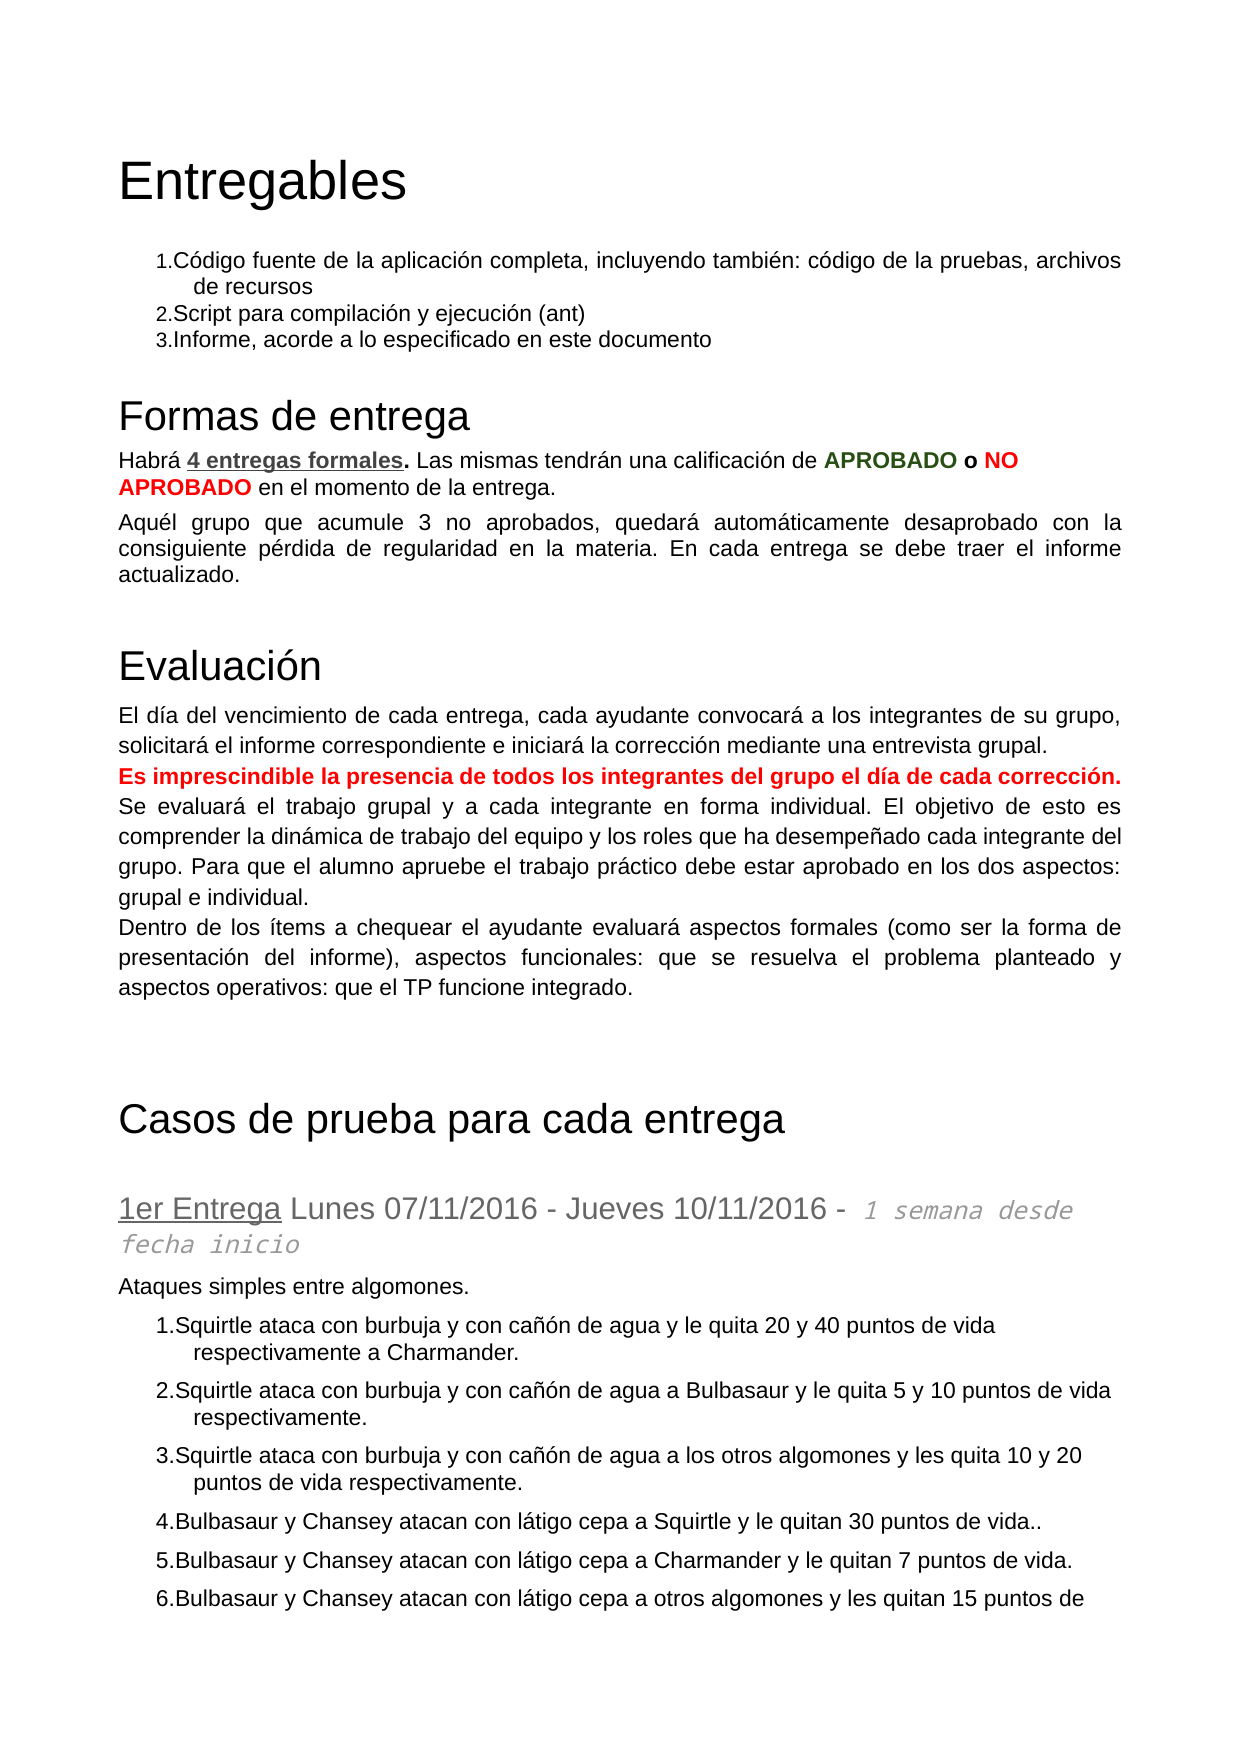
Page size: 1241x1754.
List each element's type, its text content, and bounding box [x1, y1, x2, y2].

list Bulbasaur y Chansey atacan con látigo cepa a Charmander y le quitan 7 puntos de vida. [156, 1547, 1122, 1573]
list Código fuente de la aplicación completa, incluyendo también: código de la pruebas, archivos de recursos [156, 247, 1122, 300]
list Script para compilación y ejecución (ant) [156, 300, 1122, 326]
subtitle Evaluación [118, 642, 1122, 690]
text Se evaluará el trabajo grupal y a cada integrante en forma individual. El objetivo de esto es comprender la dinámica de trabajo del equipo y los roles que ha desempeñado cada integrante del grupo. Para que el alumno apruebe el trabajo práctico debe estar aprobado en los dos aspectos: grupal e individual. [118, 793, 1122, 910]
text Aquél grupo que acumule 3 no aprobados, quedará automáticamente desaprobado con la consiguiente pérdida de regularidad en la materia. En cada entrega se debe traer el informe actualizado. [118, 508, 1122, 588]
list Squirtle ataca con burbuja y con cañón de agua y le quita 20 y 40 puntos de vida respectivamente a Charmander. [156, 1312, 1122, 1365]
text El día del vencimiento de cada entrega, cada ayudante convocará a los integrantes de su grupo, solicitará el informe correspondiente e iniciará la corrección mediante una entrevista grupal. [118, 702, 1122, 759]
subtitle 1er Entrega Lunes 07/11/2016 - Jueves 10/11/2016 - 1 semana desde fecha inicio [118, 1190, 1122, 1261]
subtitle Formas de entrega [118, 391, 1122, 439]
list Bulbasaur y Chansey atacan con látigo cepa a otros algomones y les quitan 15 puntos de [156, 1585, 1122, 1612]
text Dentro de los ítems a chequear el ayudante evaluará aspectos formales (como ser la forma de presentación del informe), aspectos funcionales: que se resuelva el problema planteado y aspectos operativos: que el TP funcione integrado. [118, 914, 1122, 1000]
text Ataques simples entre algomones. [118, 1273, 1122, 1299]
subtitle Entregables [118, 148, 1122, 211]
list Bulbasaur y Chansey atacan con látigo cepa a Squirtle y le quitan 30 puntos de vida.. [156, 1508, 1122, 1534]
list Squirtle ataca con burbuja y con cañón de agua a Bulbasaur y le quita 5 y 10 puntos de vida respectivamente. [156, 1377, 1122, 1430]
list Squirtle ataca con burbuja y con cañón de agua a los otros algomones y les quita 10 y 20 puntos de vida respectivamente. [156, 1442, 1122, 1495]
text Es imprescindible la presencia de todos los integrantes del grupo el día de cada corrección. [118, 763, 1122, 789]
text Habrá 4 entregas formales. Las mismas tendrán una calificación de APROBADO o NO APROBADO en el momento de la entrega. [118, 447, 1122, 500]
list Informe, acorde a lo especificado en este documento [156, 326, 1122, 352]
subtitle Casos de prueba para cada entrega [118, 1095, 1122, 1143]
